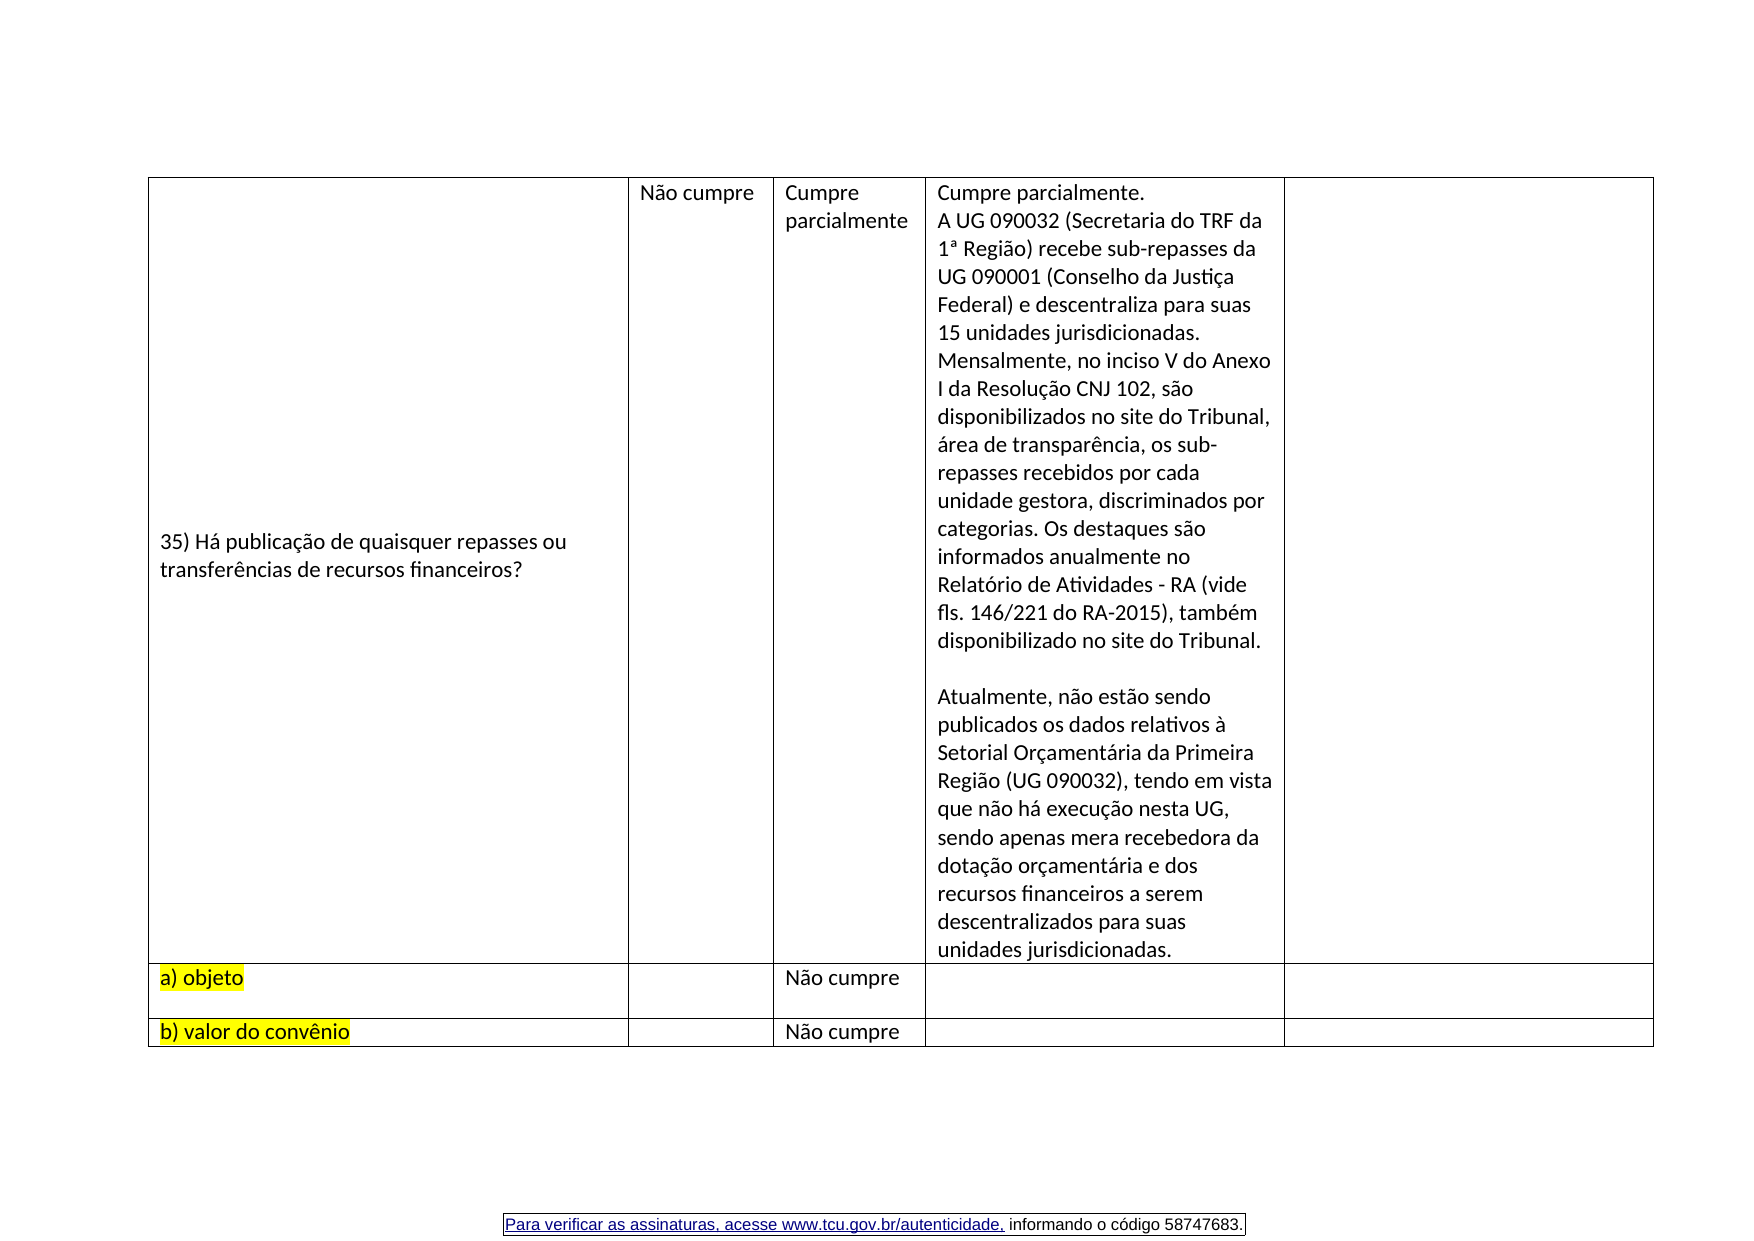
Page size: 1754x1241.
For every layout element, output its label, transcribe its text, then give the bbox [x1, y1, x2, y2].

table_header Não cumpre [629, 178, 773, 963]
table_cell [1285, 1019, 1653, 1046]
table_cell [629, 1019, 773, 1046]
table_header [1285, 178, 1653, 963]
table_cell Não cumpre [774, 964, 925, 1018]
table_cell a) objeto [149, 964, 628, 1018]
table_cell b) valor do convênio [149, 1019, 628, 1046]
table_header Cumpre parcialmente [774, 178, 925, 963]
table_cell [926, 1019, 1284, 1046]
table_cell Não cumpre [774, 1019, 925, 1046]
table_cell [1285, 964, 1653, 1018]
table_header 35) Há publicação de quaisquer repasses ou transferências de recursos financeiros? [149, 178, 628, 963]
table_cell [629, 964, 773, 1018]
table_header Cumpre parcialmente. A UG 090032 (Secretaria do TRF da 1ª Região) recebe sub-repasses da UG 090001 (Conselho da Justiça Federal) e descentraliza para suas 15 unidades jurisdicionadas. Mensalmente, no inciso V do Anexo I da Resolução CNJ 102, são disponibilizados no site do Tribunal, área de transparência, os sub- repasses recebidos por cada unidade gestora, discriminados por categorias. Os destaques são informados anualmente no Relatório de Atividades - RA (vide fls. 146/221 do RA-2015), também disponibilizado no site do Tribunal. Atualmente, não estão sendo publicados os dados relativos à Setorial Orçamentária da Primeira Região (UG 090032), tendo em vista que não há execução nesta UG, sendo apenas mera recebedora da dotação orçamentária e dos recursos financeiros a serem descentralizados para suas unidades jurisdicionadas. [926, 178, 1284, 963]
table_cell [926, 964, 1284, 1018]
